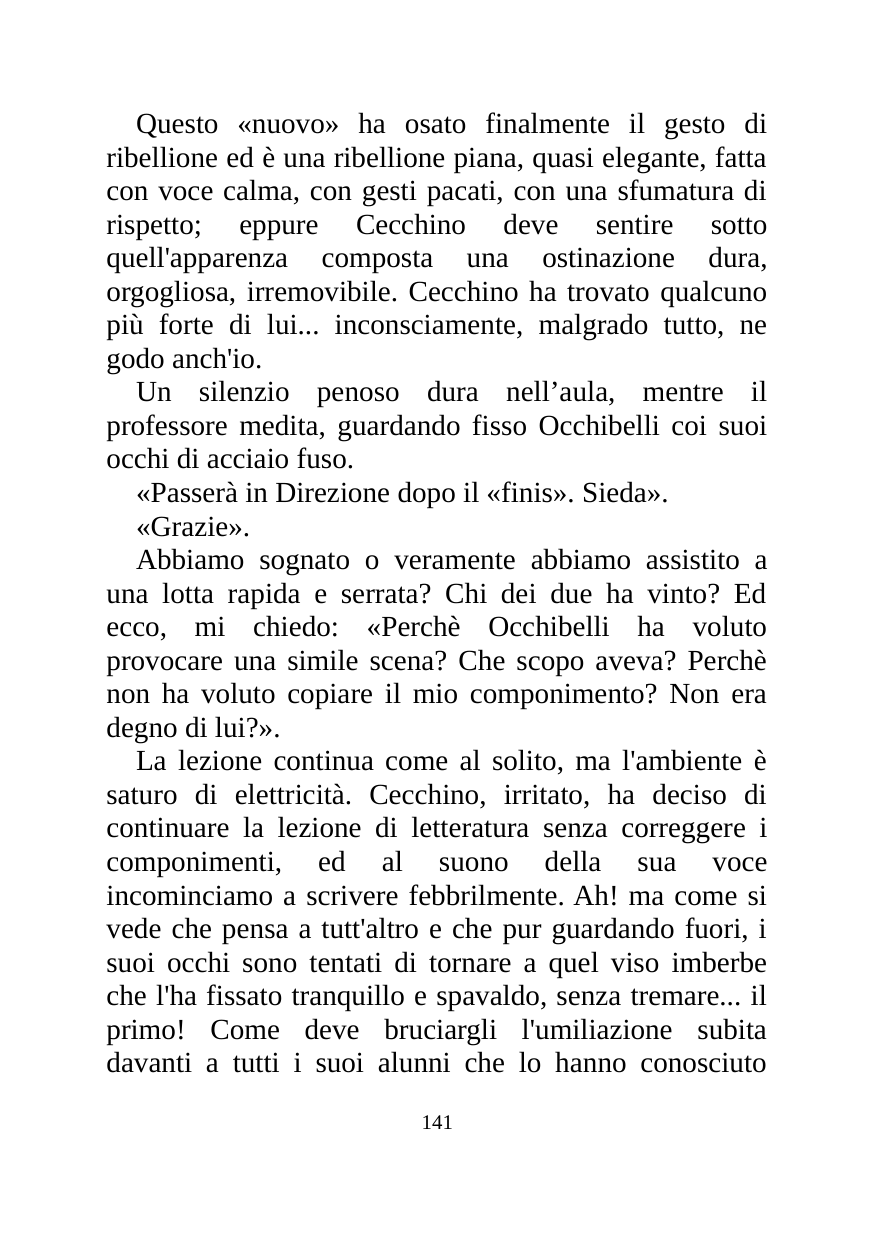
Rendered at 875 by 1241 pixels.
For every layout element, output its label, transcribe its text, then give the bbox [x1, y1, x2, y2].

text «Grazie». [106, 509, 768, 542]
text Un silenzio penoso dura nell’aula, mentre il professore medita, guardando fisso Occhibelli coi suoi occhi di acciaio fuso. [106, 374, 768, 475]
text La lezione continua come al solito, ma l'ambiente è saturo di elettricità. Cecchino, irritato, ha deciso di continuare la lezione di letteratura senza correggere i componimenti, ed al suono della sua voce incominciamo a scrivere febbrilmente. Ah! ma come si vede che pensa a tutt'altro e che pur guardando fuori, i suoi occhi sono tentati di tornare a quel viso imberbe che l'ha fissato tranquillo e spavaldo, senza tremare... il primo! Come deve bruciargli l'umiliazione subita davanti a tutti i suoi alunni che lo hanno conosciuto [106, 743, 768, 1079]
text Questo «nuovo» ha osato finalmente il gesto di ribellione ed è una ribellione piana, quasi elegante, fatta con voce calma, con gesti pacati, con una sfumatura di rispetto; eppure Cecchino deve sentire sotto quell'apparenza composta una ostinazione dura, orgogliosa, irremovibile. Cecchino ha trovato qualcuno più forte di lui... inconsciamente, malgrado tutto, ne godo anch'io. [106, 106, 768, 374]
text Abbiamo sognato o veramente abbiamo assistito a una lotta rapida e serrata? Chi dei due ha vinto? Ed ecco, mi chiedo: «Perchè Occhibelli ha voluto provocare una simile scena? Che scopo aveva? Perchè non ha voluto copiare il mio componimento? Non era degno di lui?». [106, 542, 768, 743]
text «Passerà in Direzione dopo il «finis». Sieda». [106, 475, 768, 509]
